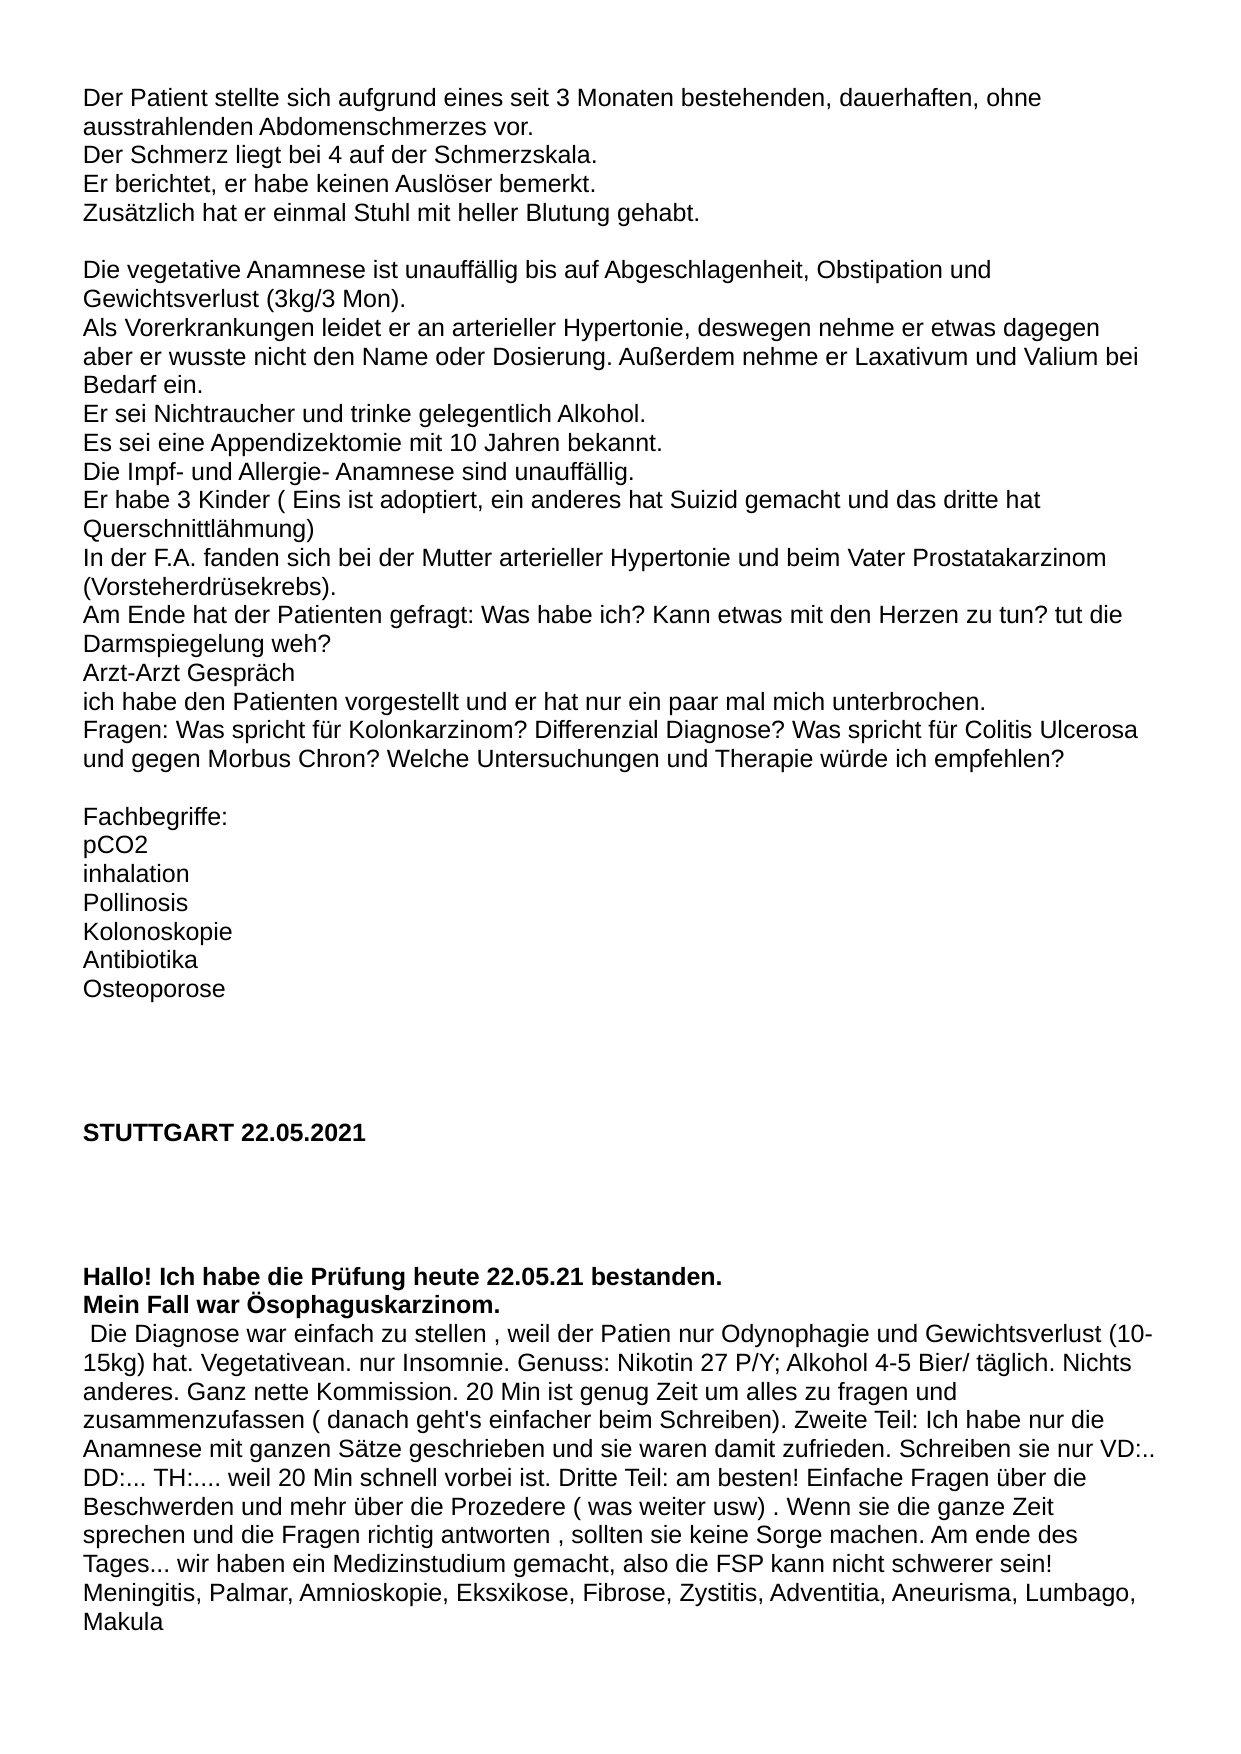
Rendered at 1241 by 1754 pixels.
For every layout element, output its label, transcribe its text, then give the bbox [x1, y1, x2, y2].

text Antibiotika [83, 945, 1157, 974]
text Pollinosis [83, 888, 1157, 916]
text Er sei Nichtraucher und trinke gelegentlich Alkohol. [83, 399, 1157, 428]
text Fachbegriffe: [83, 801, 1157, 830]
text Der Schmerz liegt bei 4 auf der Schmerzskala. [83, 140, 1157, 169]
text Am Ende hat der Patienten gefragt: Was habe ich? Kann etwas mit den Herzen zu tun? tut die Darmspiegelung weh? [83, 600, 1157, 658]
text Als Vorerkrankungen leidet er an arterieller Hypertonie, deswegen nehme er etwas dagegen aber er wusste nicht den Name oder Dosierung. Außerdem nehme er Laxativum und Valium bei Bedarf ein. [83, 313, 1157, 399]
text Mein Fall war Ösophaguskarzinom. [83, 1290, 1157, 1319]
text Es sei eine Appendizektomie mit 10 Jahren bekannt. [83, 428, 1157, 456]
text Kolonoskopie [83, 916, 1157, 945]
text Er berichtet, er habe keinen Auslöser bemerkt. [83, 169, 1157, 198]
text Fragen: Was spricht für Kolonkarzinom? Differenzial Diagnose? Was spricht für Colitis Ulcerosa und gegen Morbus Chron? Welche Untersuchungen und Therapie würde ich empfehlen? [83, 715, 1157, 773]
text Die Impf- und Allergie- Anamnese sind unauffällig. [83, 456, 1157, 485]
text Hallo! Ich habe die Prüfung heute 22.05.21 bestanden. [83, 1261, 1157, 1290]
text pCO2 [83, 830, 1157, 859]
text Osteoporose [83, 974, 1157, 1003]
text Meningitis, Palmar, Amnioskopie, Eksxikose, Fibrose, Zystitis, Adventitia, Aneurisma, Lumbago, Makula [83, 1578, 1157, 1635]
text Die Diagnose war einfach zu stellen , weil der Patien nur Odynophagie und Gewichtsverlust (10-15kg) hat. Vegetativean. nur Insomnie. Genuss: Nikotin 27 P/Y; Alkohol 4-5 Bier/ täglich. Nichts anderes. Ganz nette Kommission. 20 Min ist genug Zeit um alles zu fragen und zusammenzufassen ( danach geht's einfacher beim Schreiben). Zweite Teil: Ich habe nur die Anamnese mit ganzen Sätze geschrieben und sie waren damit zufrieden. Schreiben sie nur VD:.. DD:... TH:.... weil 20 Min schnell vorbei ist. Dritte Teil: am besten! Einfache Fragen über die Beschwerden und mehr über die Prozedere ( was weiter usw) . Wenn sie die ganze Zeit sprechen und die Fragen richtig antworten , sollten sie keine Sorge machen. Am ende des Tages... wir haben ein Medizinstudium gemacht, also die FSP kann nicht schwerer sein! [83, 1319, 1157, 1578]
text Zusätzlich hat er einmal Stuhl mit heller Blutung gehabt. [83, 198, 1157, 226]
text inhalation [83, 859, 1157, 888]
text ich habe den Patienten vorgestellt und er hat nur ein paar mal mich unterbrochen. [83, 686, 1157, 715]
text STUTTGART 22.05.2021 [83, 1118, 1157, 1146]
text ­ [83, 1175, 1157, 1204]
text Der Patient stellte sich aufgrund eines seit 3 Monaten bestehenden, dauerhaften, ohne ausstrahlenden Abdomenschmerzes vor. [83, 83, 1157, 140]
text Arzt-Arzt Gespräch [83, 658, 1157, 686]
text Er habe 3 Kinder ( Eins ist adoptiert, ein anderes hat Suizid gemacht und das dritte hat Querschnittlähmung) [83, 485, 1157, 543]
text Die vegetative Anamnese ist unauffällig bis auf Abgeschlagenheit, Obstipation und Gewichtsverlust (3kg/3 Mon). [83, 255, 1157, 313]
text In der F.A. fanden sich bei der Mutter arterieller Hypertonie und beim Vater Prostatakarzinom (Vorsteherdrüsekrebs). [83, 543, 1157, 600]
